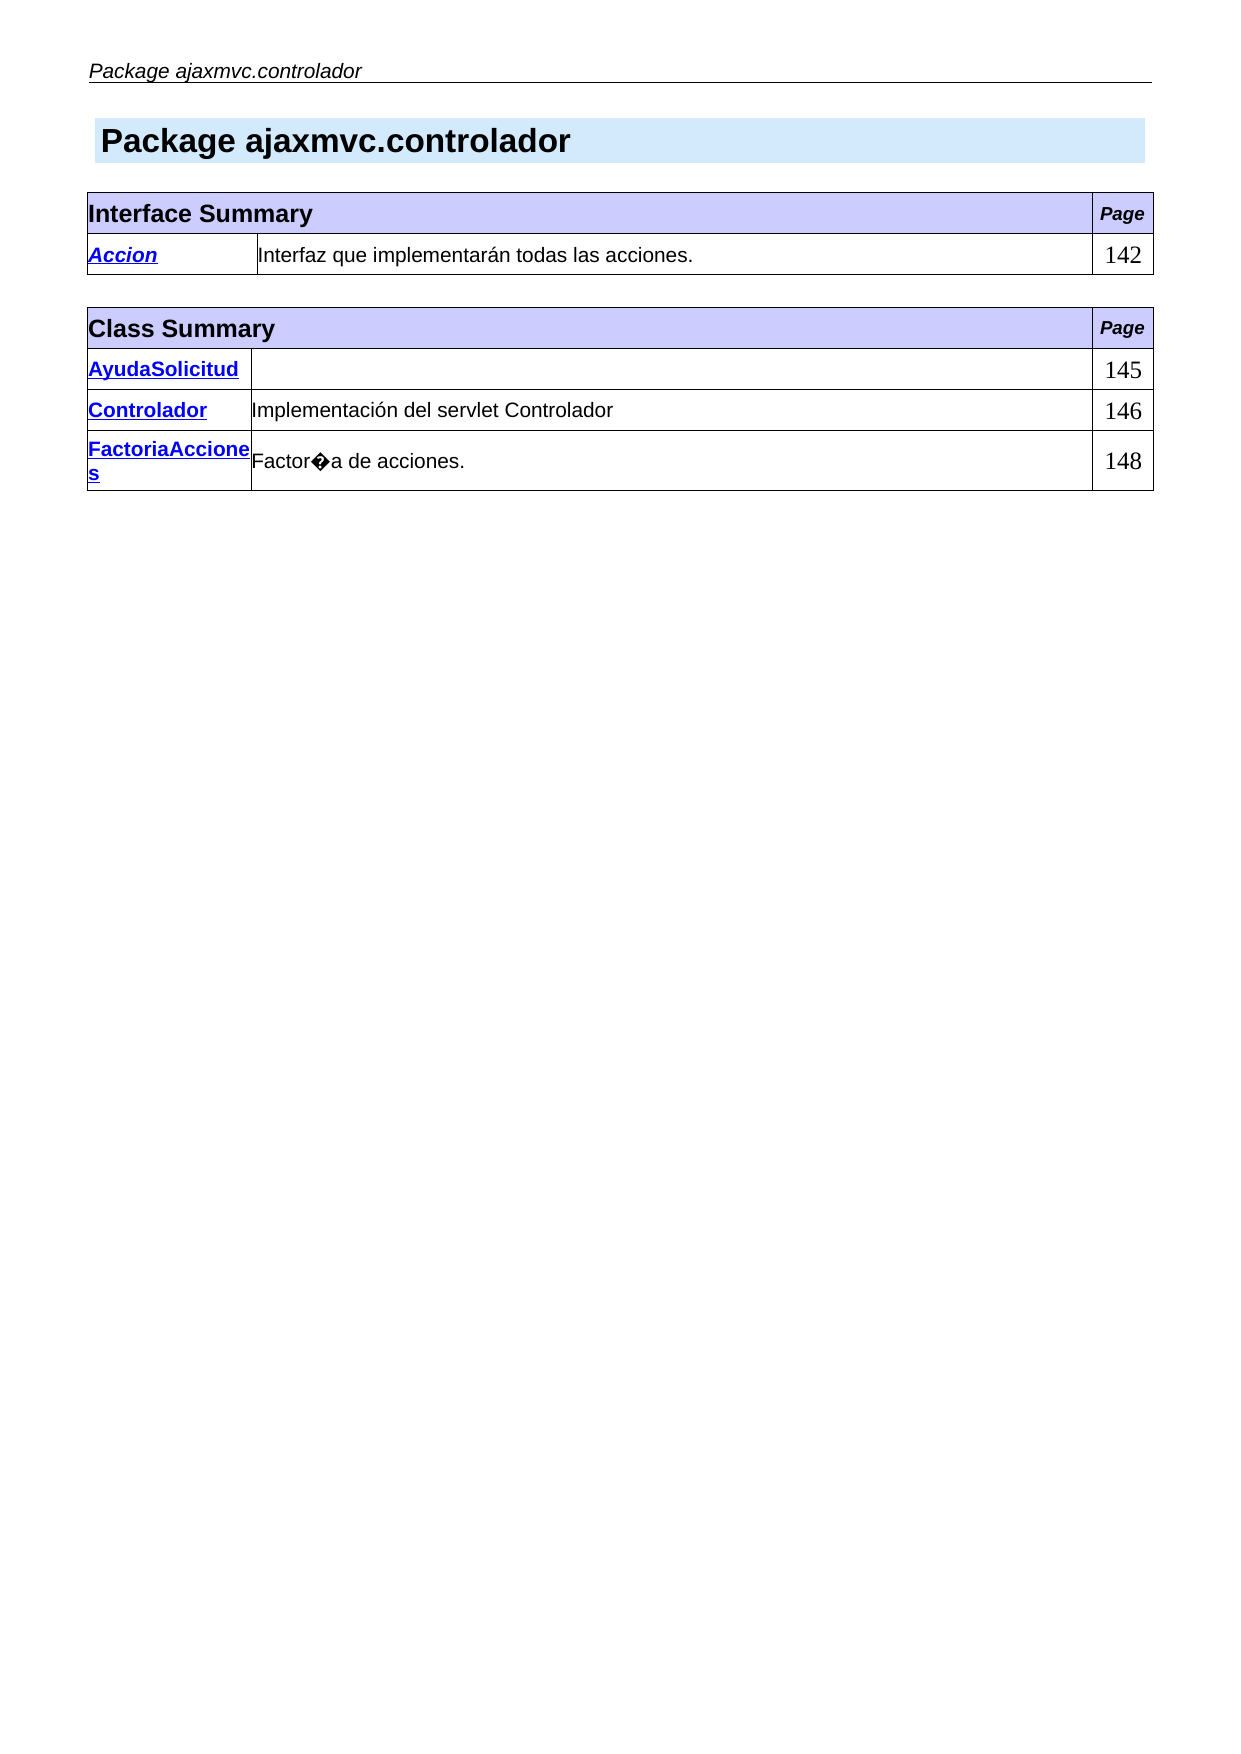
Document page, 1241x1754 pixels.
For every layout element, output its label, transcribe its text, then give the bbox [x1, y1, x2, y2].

table_cell Accion [88, 234, 257, 274]
subtitle Package ajaxmvc.controlador [96, 120, 1144, 162]
table_cell [252, 349, 1092, 389]
table_header Interface Summary [88, 193, 1092, 233]
table_cell 141 [1093, 349, 1153, 389]
table_cell Factor�a de acciones. [252, 431, 1092, 490]
table_cell 144 [1093, 431, 1153, 490]
table_cell Implementación del servlet Controlador [252, 390, 1092, 430]
table_header Page [1093, 193, 1153, 233]
table_cell 138 [1093, 234, 1153, 274]
table_cell AyudaSolicitud [88, 349, 251, 389]
table_cell Interfaz que implementarán todas las acciones. [258, 234, 1092, 274]
table_header Class Summary [88, 308, 1092, 348]
table_cell FactoriaAcciones [88, 431, 251, 490]
table_cell Controlador [88, 390, 251, 430]
table_header Page [1093, 308, 1153, 348]
table_cell 142 [1093, 390, 1153, 430]
